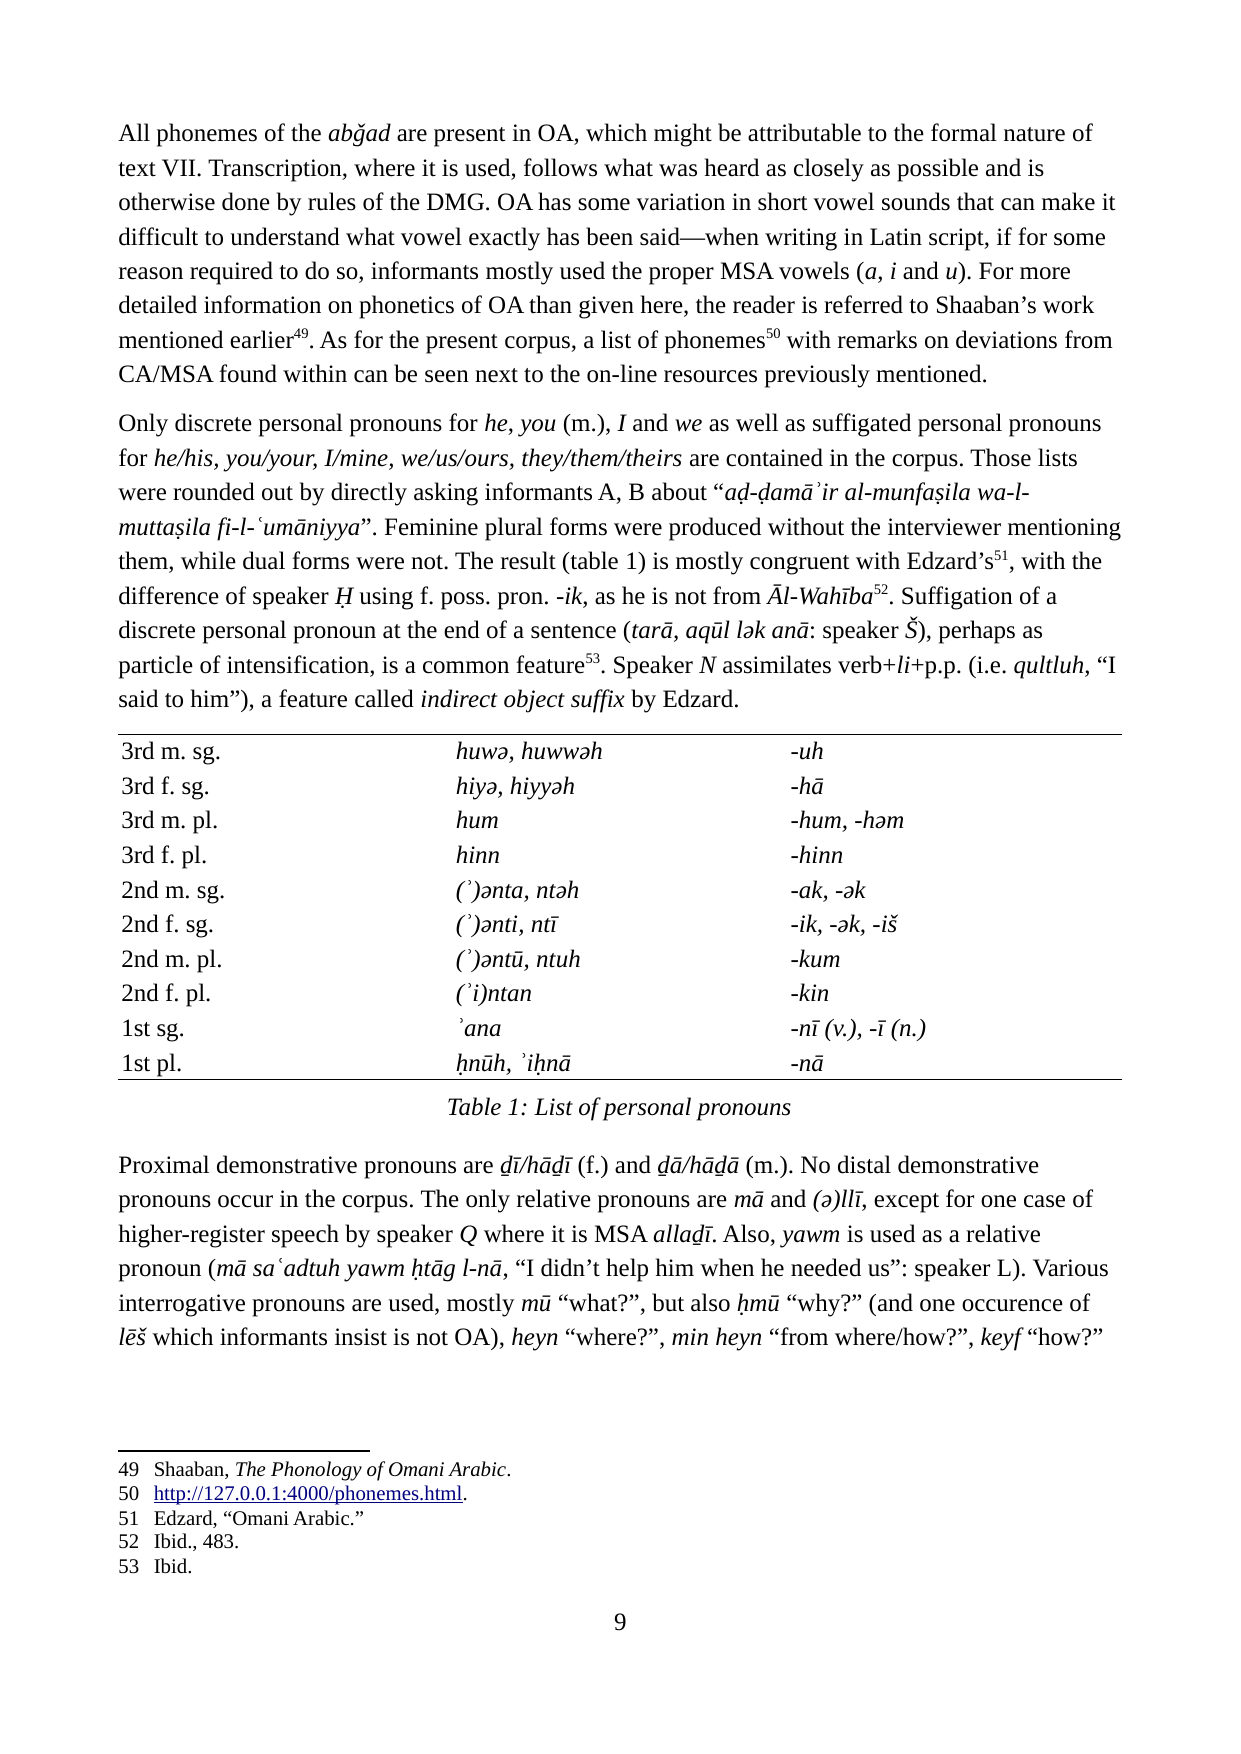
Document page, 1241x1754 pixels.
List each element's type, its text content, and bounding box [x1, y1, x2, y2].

table_cell 2nd m. pl. [118, 941, 453, 976]
text Proximal demonstrative pronouns are ḏī/hāḏī (f.) and ḏā/hāḏā (m.). No distal demonstrative pronouns occur in the corpus. The only relative pronouns are mā and (ə)llī, except for one case of higher-register speech by speaker Q where it is MSA allaḏī. Also, yawm is used as a relative pronoun (mā saʿadtuh yawm ḥtāg l-nā, “I didn’t help him when he needed us”: speaker L). Various interrogative pronouns are used, mostly mū “what?”, but also ḥmū “why?” (and one occurence of lēš which informants insist is not OA), heyn “where?”, min heyn “from where/how?”, keyf “how?” [118, 1150, 1122, 1351]
text All phonemes of the abǧad are present in OA, which might be attributable to the formal nature of text VII. Transcription, where it is used, follows what was heard as closely as possible and is otherwise done by rules of the DMG. OA has some variation in short vowel sounds that can make it difficult to understand what vowel exactly has been said—when writing in Latin script, if for some reason required to do so, informants mostly used the proper MSA vowels (a, i and u). For more detailed information on phonetics of OA than given here, the reader is referred to Shaaban’s work mentioned earlier. As for the present corpus, a list of phonemes with remarks on deviations from CA/MSA found within can be seen next to the on-line resources previously mentioned. [118, 118, 1122, 388]
table_cell 1st sg. [118, 1010, 453, 1045]
table_cell -kum [788, 941, 1122, 976]
table_cell 2nd f. sg. [118, 906, 453, 941]
table_cell ḥnūh, ʾiḥnā [453, 1045, 787, 1079]
text Ibid. [118, 1553, 1122, 1578]
table_cell -ik, -ək, -iš [788, 906, 1122, 941]
table_header huwə, huwwəh [453, 735, 787, 768]
table_cell hiyə, hiyyəh [453, 768, 787, 803]
table_cell hum [453, 803, 787, 837]
text Only discrete personal pronouns for he, you (m.), I and we as well as suffigated personal pronouns for he/his, you/your, I/mine, we/us/ours, they/them/theirs are contained in the corpus. Those lists were rounded out by directly asking informants A, B about “aḍ-ḍamāʾir al-munfaṣila wa-l-muttaṣila fi-l-ʿumāniyya”. Feminine plural forms were produced without the interviewer mentioning them, while dual forms were not. The result (table 1) is mostly congruent with Edzard’s, with the difference of speaker Ḥ using f. poss. pron. -ik, as he is not from Āl-Wahība. Suffigation of a discrete personal pronoun at the end of a sentence (tarā, aqūl lək anā: speaker Š), perhaps as particle of intensification, is a common feature. Speaker N assimilates verb+li+p.p. (i.e. qultluh, “I said to him”), a feature called indirect object suffix by Edzard. [118, 408, 1122, 713]
table_cell (ʾi)ntan [453, 976, 787, 1010]
table_cell 1st pl. [118, 1045, 453, 1079]
table_header -uh [788, 735, 1122, 768]
table_cell 2nd f. pl. [118, 976, 453, 1010]
table_cell 2nd m. sg. [118, 872, 453, 906]
table_cell -nī (v.), -ī (n.) [788, 1010, 1122, 1045]
text Edzard, “Omani Arabic.” [118, 1505, 1122, 1529]
table_cell (ʾ)əntū, ntuh [453, 941, 787, 976]
text Table 1: List of personal pronouns [118, 1092, 1122, 1121]
table_cell -hum, -həm [788, 803, 1122, 837]
table_cell -hinn [788, 837, 1122, 872]
table_cell -ak, -ək [788, 872, 1122, 906]
text Shaaban, The Phonology of Omani Arabic. [118, 1457, 1122, 1481]
text Ibid., 483. [118, 1529, 1122, 1553]
table_cell (ʾ)ənta, ntəh [453, 872, 787, 906]
table_cell 3rd f. sg. [118, 768, 453, 803]
text http://127.0.0.1:4000/phonemes.html. [118, 1481, 1122, 1505]
table_cell 3rd f. pl. [118, 837, 453, 872]
table_header 3rd m. sg. [118, 735, 453, 768]
table_cell ʾana [453, 1010, 787, 1045]
table_cell -hā [788, 768, 1122, 803]
table_cell (ʾ)ənti, ntī [453, 906, 787, 941]
table_cell -kin [788, 976, 1122, 1010]
table_cell -nā [788, 1045, 1122, 1079]
table_cell hinn [453, 837, 787, 872]
table_cell 3rd m. pl. [118, 803, 453, 837]
